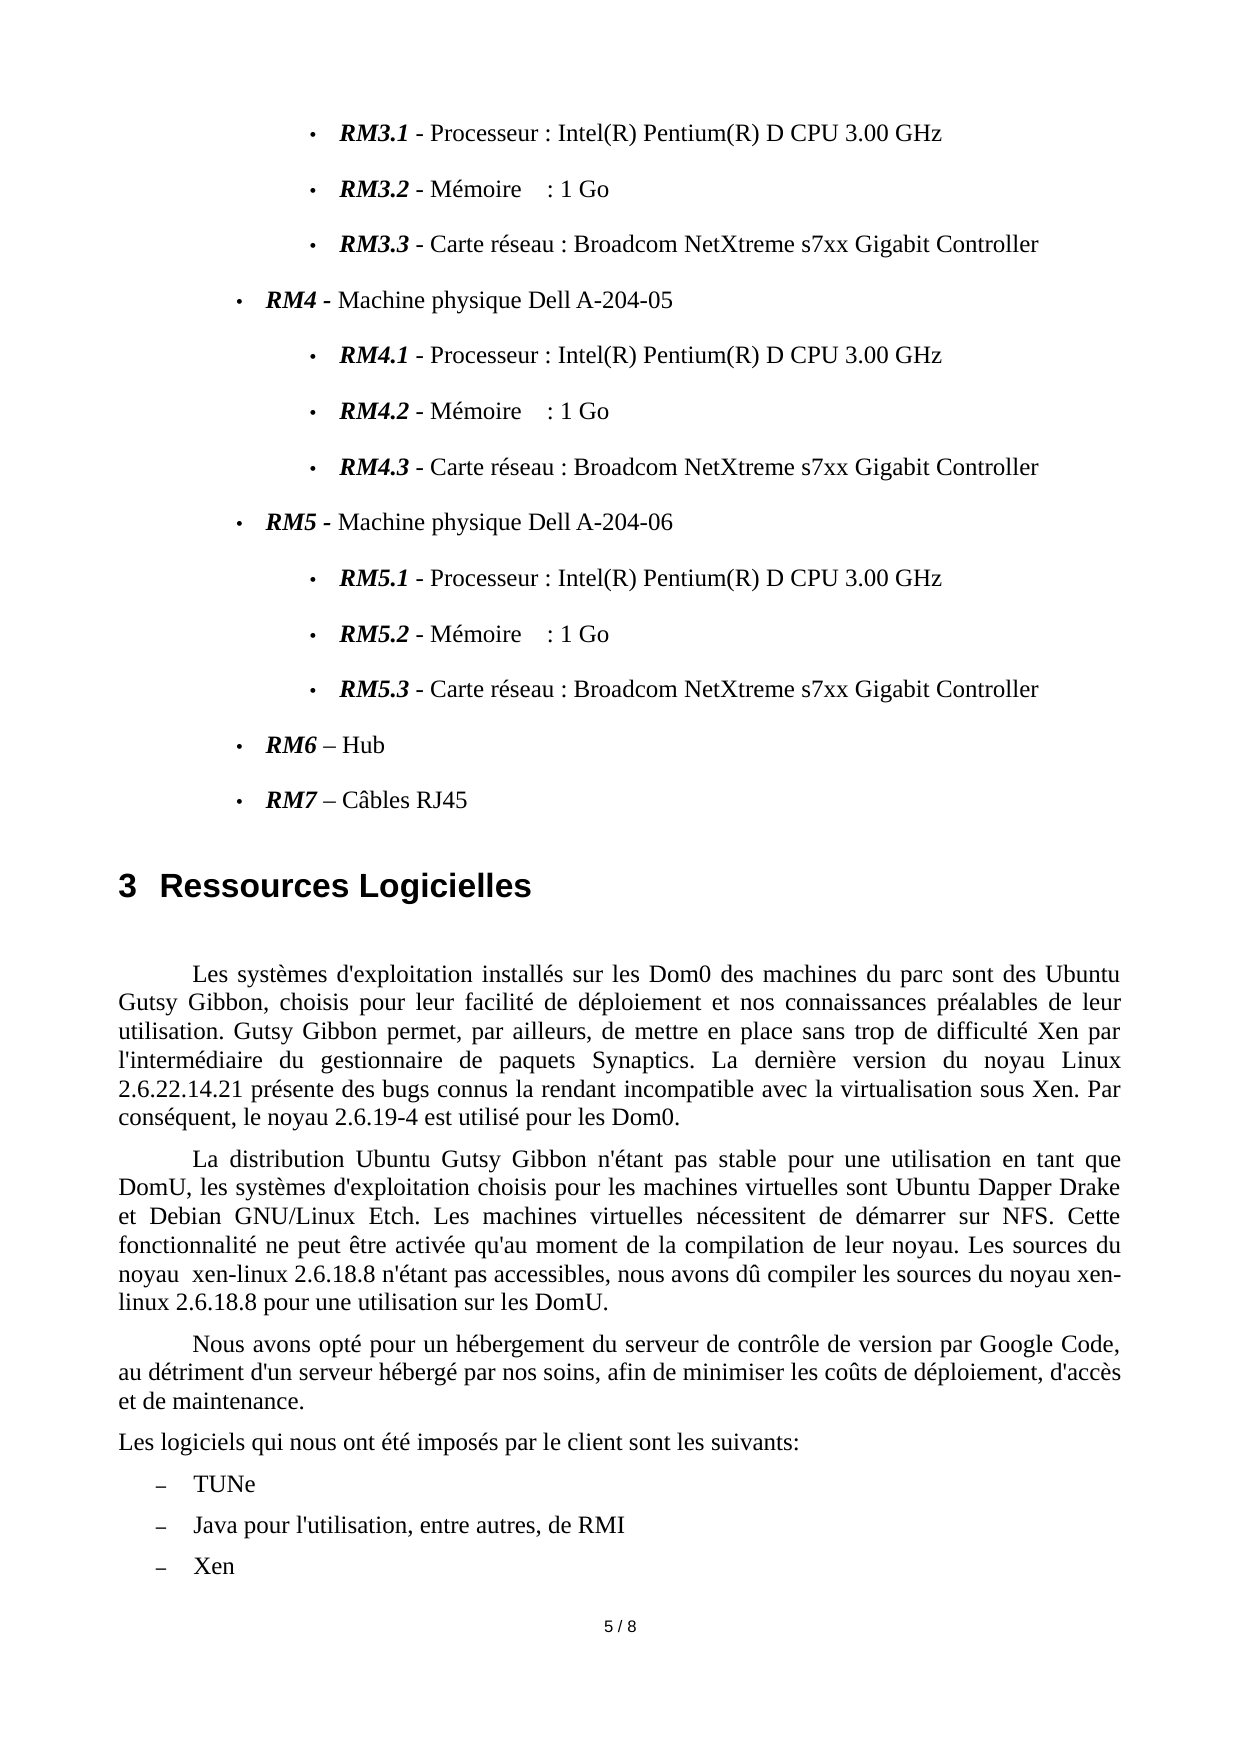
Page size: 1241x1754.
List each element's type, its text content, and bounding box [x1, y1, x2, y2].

text Nous avons opté pour un hébergement du serveur de contrôle de version par Google Code, au détriment d'un serveur hébergé par nos soins, afin de minimiser les coûts de déploiement, d'accès et de maintenance. [118, 1329, 1122, 1415]
list RM4.3 - Carte réseau : Broadcom NetXtreme s7xx Gigabit Controller [309, 452, 1122, 481]
list RM6 – Hub [236, 730, 1122, 759]
text Les logiciels qui nous ont été imposés par le client sont les suivants: [118, 1427, 1122, 1456]
list RM5.2 - Mémoire : 1 Go [309, 619, 1122, 647]
subtitle Ressources Logicielles [118, 866, 1122, 905]
list RM4 - Machine physique Dell A-204-05 [236, 285, 1122, 314]
list RM3.3 - Carte réseau : Broadcom NetXtreme s7xx Gigabit Controller [309, 229, 1122, 258]
list RM3.1 - Processeur : Intel(R) Pentium(R) D CPU 3.00 GHz [309, 118, 1122, 147]
text La distribution Ubuntu Gutsy Gibbon n'étant pas stable pour une utilisation en tant que DomU, les systèmes d'exploitation choisis pour les machines virtuelles sont Ubuntu Dapper Drake et Debian GNU/Linux Etch. Les machines virtuelles nécessitent de démarrer sur NFS. Cette fonctionnalité ne peut être activée qu'au moment de la compilation de leur noyau. Les sources du noyau xen-linux 2.6.18.8 n'étant pas accessibles, nous avons dû compiler les sources du noyau xen-linux 2.6.18.8 pour une utilisation sur les DomU. [118, 1144, 1122, 1316]
list RM3.2 - Mémoire : 1 Go [309, 174, 1122, 202]
list Xen [156, 1551, 1122, 1580]
list RM5.1 - Processeur : Intel(R) Pentium(R) D CPU 3.00 GHz [309, 563, 1122, 592]
list RM5 - Machine physique Dell A-204-06 [236, 507, 1122, 536]
list RM4.2 - Mémoire : 1 Go [309, 396, 1122, 425]
list RM4.1 - Processeur : Intel(R) Pentium(R) D CPU 3.00 GHz [309, 341, 1122, 369]
list Java pour l'utilisation, entre autres, de RMI [156, 1510, 1122, 1539]
list RM7 – Câbles RJ45 [236, 786, 1122, 814]
list RM5.3 - Carte réseau : Broadcom NetXtreme s7xx Gigabit Controller [309, 674, 1122, 703]
text Les systèmes d'exploitation installés sur les Dom0 des machines du parc sont des Ubuntu Gutsy Gibbon, choisis pour leur facilité de déploiement et nos connaissances préalables de leur utilisation. Gutsy Gibbon permet, par ailleurs, de mettre en place sans trop de difficulté Xen par l'intermédiaire du gestionnaire de paquets Synaptics. La dernière version du noyau Linux 2.6.22.14.21 présente des bugs connus la rendant incompatible avec la virtualisation sous Xen. Par conséquent, le noyau 2.6.19-4 est utilisé pour les Dom0. [118, 959, 1122, 1131]
list TUNe [156, 1469, 1122, 1497]
